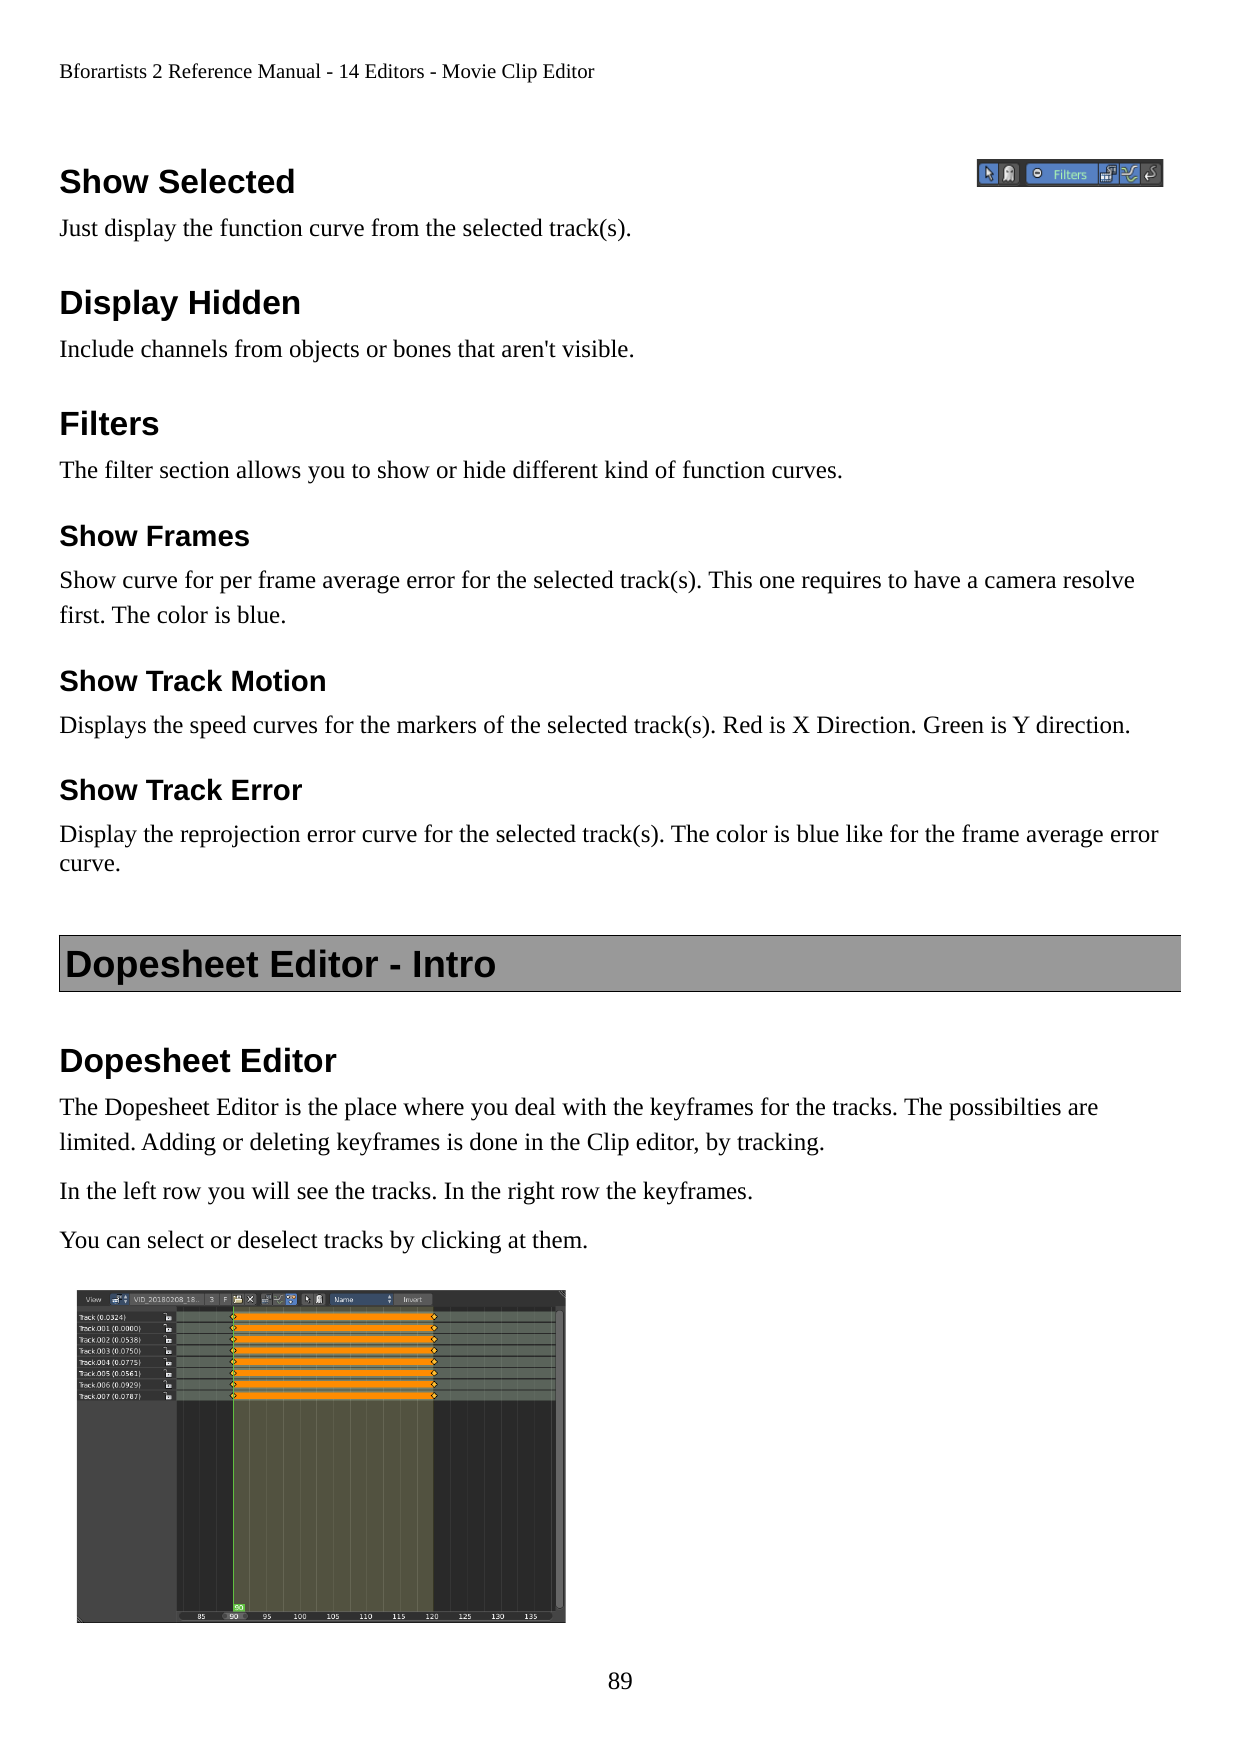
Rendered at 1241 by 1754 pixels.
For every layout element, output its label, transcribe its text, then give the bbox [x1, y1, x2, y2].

subtitle Show Track Motion [59, 663, 1181, 697]
table_header Dopesheet Editor - Intro [60, 936, 1181, 991]
subtitle Filters [59, 404, 1181, 443]
text You can select or deselect tracks by clicking at them. [59, 1225, 1181, 1254]
subtitle Display Hidden [59, 283, 1181, 322]
subtitle Show Selected [59, 162, 1181, 201]
text Show curve for per frame average error for the selected track(s). This one requires to have a camera resolve first. The color is blue. [59, 565, 1181, 628]
subtitle Dopesheet Editor [59, 1041, 1181, 1080]
text The Dopesheet Editor is the place where you deal with the keyframes for the tracks. The possibilties are limited. Adding or deleting keyframes is done in the Clip editor, by tracking. [59, 1092, 1181, 1156]
text Display the reprojection error curve for the selected track(s). The color is blue like for the frame average error curve. [59, 819, 1181, 877]
subtitle Show Frames [59, 519, 1181, 553]
text The filter section allows you to show or hide different kind of function curves. [59, 455, 1181, 484]
picture [76, 1290, 566, 1623]
text Just display the function curve from the selected track(s). [59, 213, 1181, 242]
text Displays the speed curves for the markers of the selected track(s). Red is X Direction. Green is Y direction. [59, 710, 1181, 738]
picture [976, 159, 1164, 187]
subtitle Show Track Error [59, 773, 1181, 807]
text In the left row you will see the tracks. In the right row the keyframes. [59, 1176, 1181, 1205]
text Include channels from objects or bones that aren't visible. [59, 334, 1181, 363]
